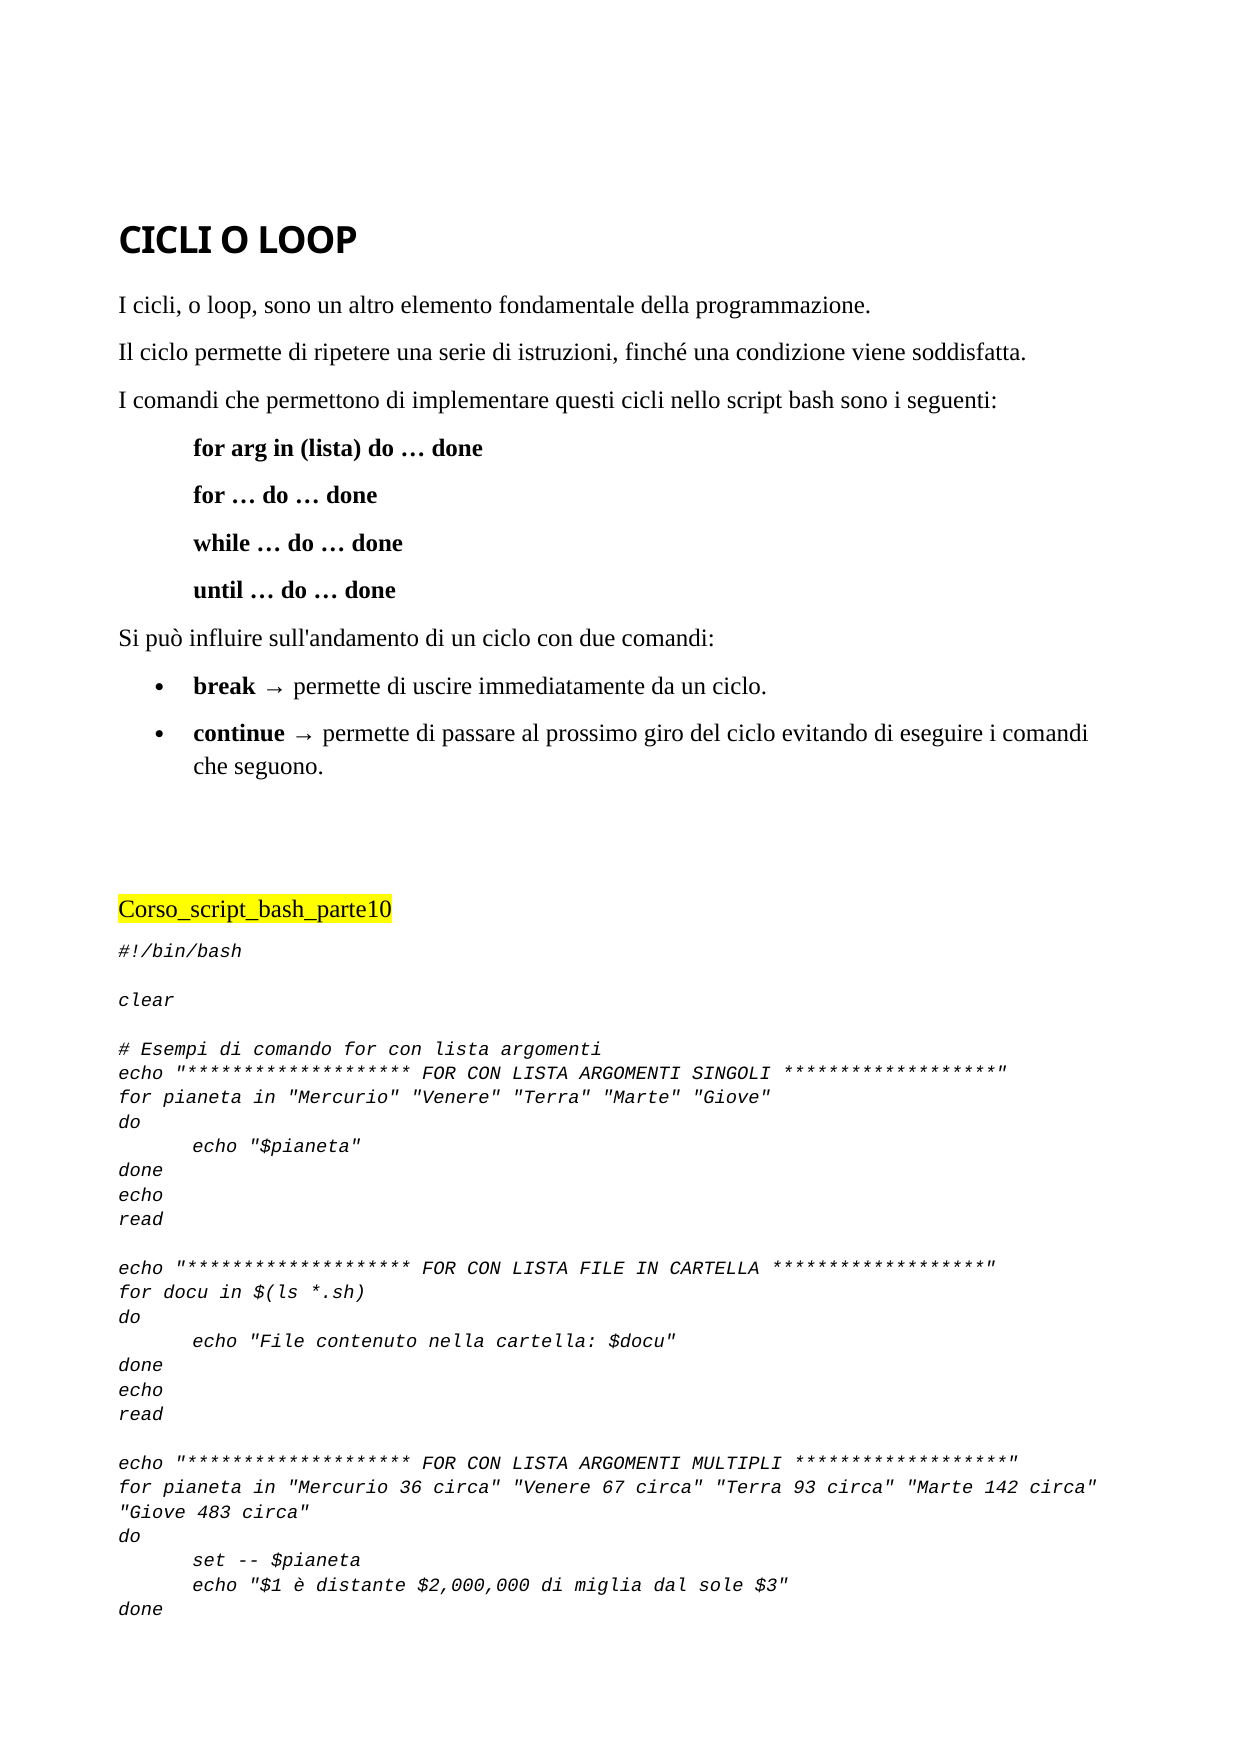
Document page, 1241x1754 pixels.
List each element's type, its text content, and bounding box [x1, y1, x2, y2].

text Si può influire sull'andamento di un ciclo con due comandi: [118, 623, 1122, 652]
text echo "$pianeta" [118, 1137, 1122, 1158]
text done [118, 1161, 1122, 1182]
text echo [118, 1186, 1122, 1207]
text do [118, 1527, 1122, 1548]
text for pianeta in "Mercurio" "Venere" "Terra" "Marte" "Giove" [118, 1088, 1122, 1109]
text for … do … done [193, 480, 1122, 509]
text echo "******************** FOR CON LISTA ARGOMENTI SINGOLI *******************" [118, 1064, 1122, 1085]
text clear [118, 991, 1122, 1012]
text do [118, 1112, 1122, 1134]
text for arg in (lista) do … done [193, 433, 1122, 461]
text do [118, 1307, 1122, 1329]
text echo [118, 1381, 1122, 1402]
list continue → permette di passare al prossimo giro del ciclo evitando di eseguire i comandi che seguono. [156, 718, 1122, 780]
text for pianeta in "Mercurio 36 circa" "Venere 67 circa" "Terra 93 circa" "Marte 142 circa" "Giove 483 circa" [118, 1478, 1122, 1524]
text Corso_script_bash_parte10 [118, 894, 1122, 923]
subtitle CICLI O LOOP [118, 213, 1122, 264]
text echo "File contenuto nella cartella: $docu" [118, 1332, 1122, 1353]
text echo "$1 è distante $2,000,000 di miglia dal sole $3" [118, 1576, 1122, 1597]
text read [118, 1405, 1122, 1426]
text I cicli, o loop, sono un altro elemento fondamentale della programmazione. [118, 290, 1122, 319]
text until … do … done [193, 576, 1122, 604]
list break → permette di uscire immediatamente da un ciclo. [156, 671, 1122, 699]
text # Esempi di comando for con lista argomenti [118, 1039, 1122, 1061]
text I comandi che permettono di implementare questi cicli nello script bash sono i seguenti: [118, 385, 1122, 414]
text done [118, 1356, 1122, 1377]
text read [118, 1210, 1122, 1231]
text while … do … done [193, 528, 1122, 557]
text set -- $pianeta [118, 1551, 1122, 1572]
text done [118, 1600, 1122, 1621]
text echo "******************** FOR CON LISTA ARGOMENTI MULTIPLI *******************" [118, 1454, 1122, 1475]
text Il ciclo permette di ripetere una serie di istruzioni, finché una condizione viene soddisfatta. [118, 337, 1122, 366]
text for docu in $(ls *.sh) [118, 1283, 1122, 1304]
text echo "******************** FOR CON LISTA FILE IN CARTELLA *******************" [118, 1259, 1122, 1280]
text #!/bin/bash [118, 942, 1122, 963]
